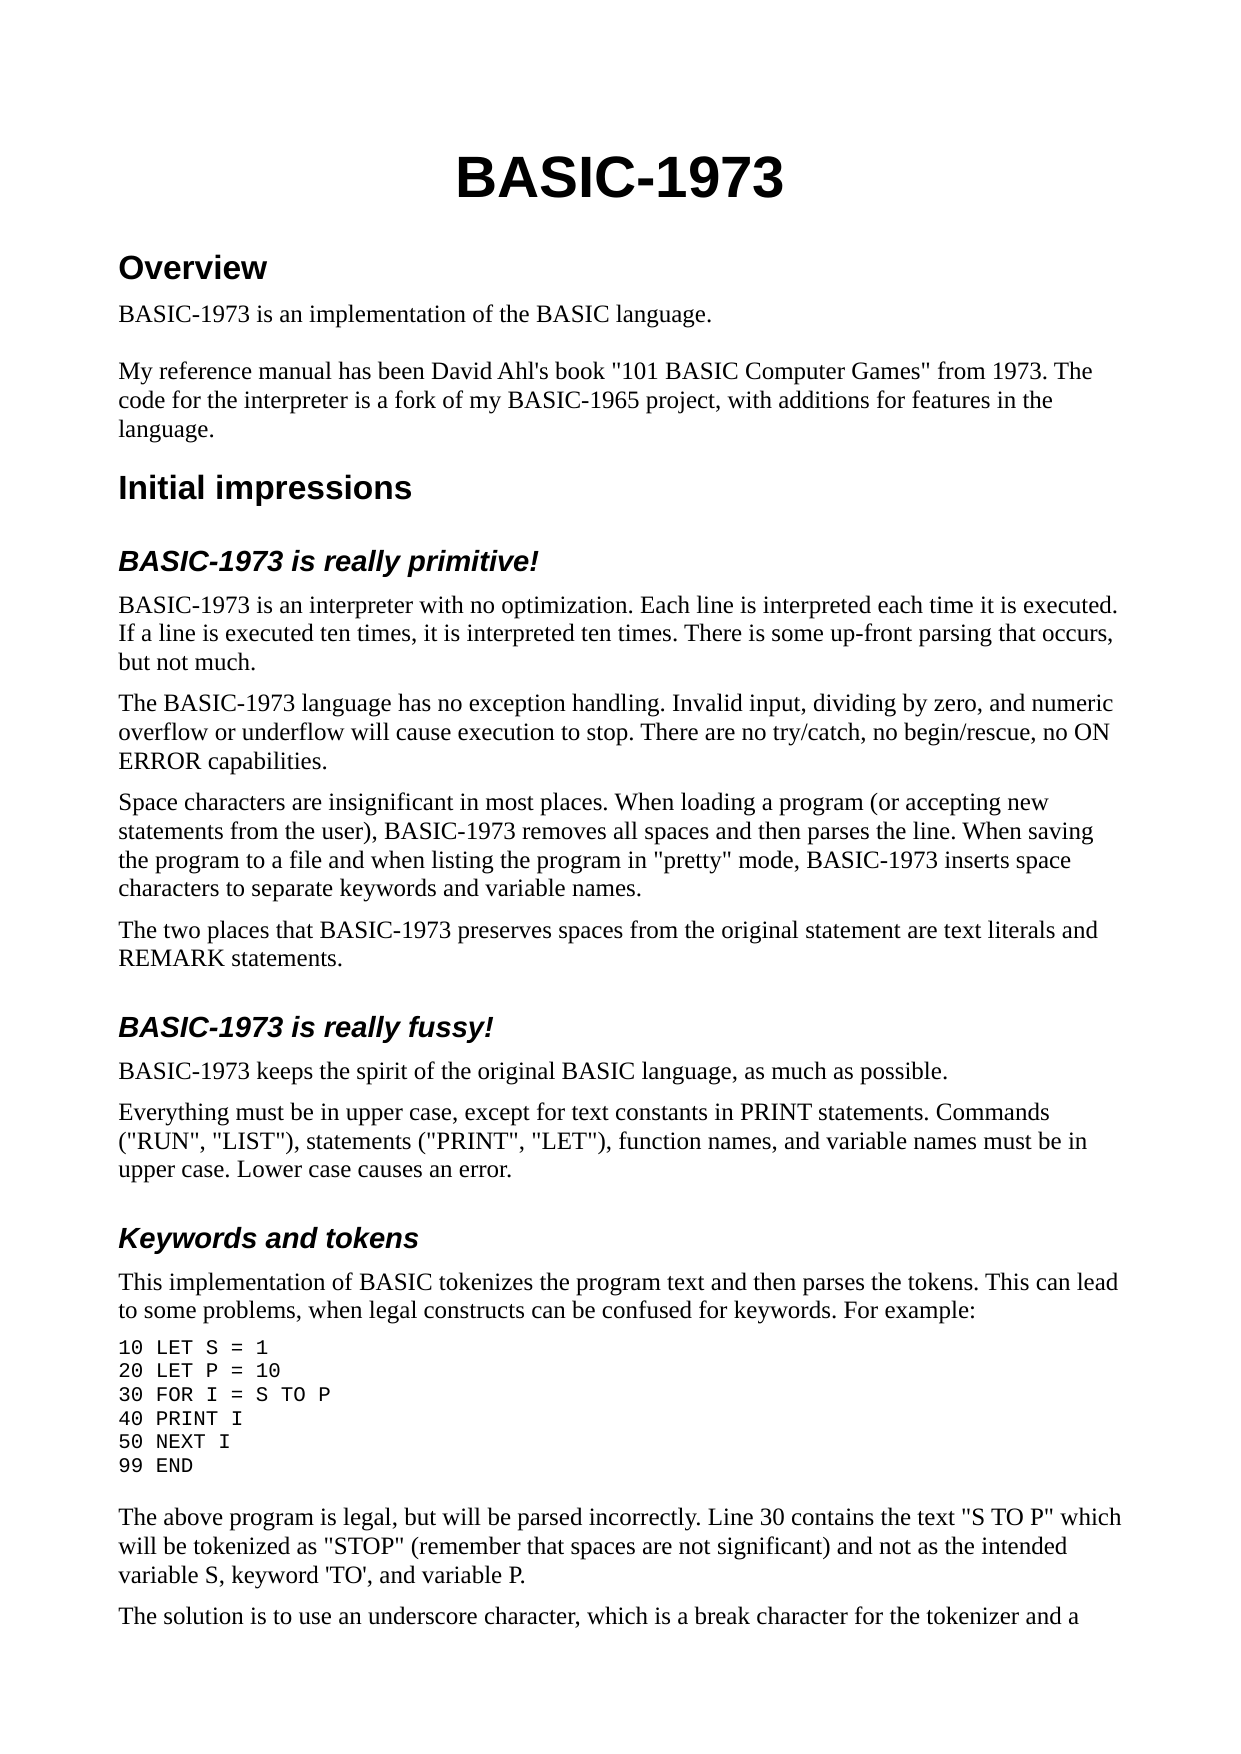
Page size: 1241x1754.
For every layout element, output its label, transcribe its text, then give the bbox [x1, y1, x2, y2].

subtitle BASIC-1973 is really primitive! [118, 544, 1122, 577]
text 20 LET P = 10 [118, 1361, 1122, 1384]
text BASIC-1973 is an implementation of the BASIC language. [118, 299, 1122, 328]
subtitle BASIC-1973 is really fussy! [118, 1010, 1122, 1043]
text BASIC-1973 is an interpreter with no optimization. Each line is interpreted each time it is executed. If a line is executed ten times, it is interpreted ten times. There is some up-front parsing that occurs, but not much. [118, 590, 1122, 676]
subtitle Overview [118, 248, 1122, 286]
text 50 NEXT I [118, 1431, 1122, 1455]
subtitle Initial impressions [118, 468, 1122, 506]
text BASIC-1973 keeps the spirit of the original BASIC language, as much as possible. [118, 1056, 1122, 1084]
text My reference manual has been David Ahl's book "101 BASIC Computer Games" from 1973. The code for the interpreter is a fork of my BASIC-1965 project, with additions for features in the language. [118, 356, 1122, 443]
text 30 FOR I = S TO P [118, 1384, 1122, 1408]
text This implementation of BASIC tokenizes the program text and then parses the tokens. This can lead to some problems, when legal constructs can be confused for keywords. For example: [118, 1267, 1122, 1324]
text Space characters are insignificant in most places. When loading a program (or accepting new statements from the user), BASIC-1973 removes all spaces and then parses the line. When saving the program to a file and when listing the program in "pretty" mode, BASIC-1973 inserts space characters to separate keywords and variable names. [118, 787, 1122, 902]
text Everything must be in upper case, except for text constants in PRINT statements. Commands ("RUN", "LIST"), statements ("PRINT", "LET"), function names, and variable names must be in upper case. Lower case causes an error. [118, 1097, 1122, 1183]
text The two places that BASIC-1973 preserves spaces from the original statement are text literals and REMARK statements. [118, 915, 1122, 972]
title BASIC-1973 [118, 143, 1122, 210]
text 10 LET S = 1 [118, 1337, 1122, 1361]
text The BASIC-1973 language has no exception handling. Invalid input, dividing by zero, and numeric overflow or underflow will cause execution to stop. There are no try/catch, no begin/rescue, no ON ERROR capabilities. [118, 688, 1122, 775]
text The solution is to use an underscore character, which is a break character for the tokenizer and a [118, 1601, 1122, 1630]
text 99 END [118, 1455, 1122, 1479]
subtitle Keywords and tokens [118, 1221, 1122, 1254]
text The above program is legal, but will be parsed incorrectly. Line 30 contains the text "S TO P" which will be tokenized as "STOP" (remember that spaces are not significant) and not as the intended variable S, keyword 'TO', and variable P. [118, 1502, 1122, 1589]
text 40 PRINT I [118, 1408, 1122, 1431]
